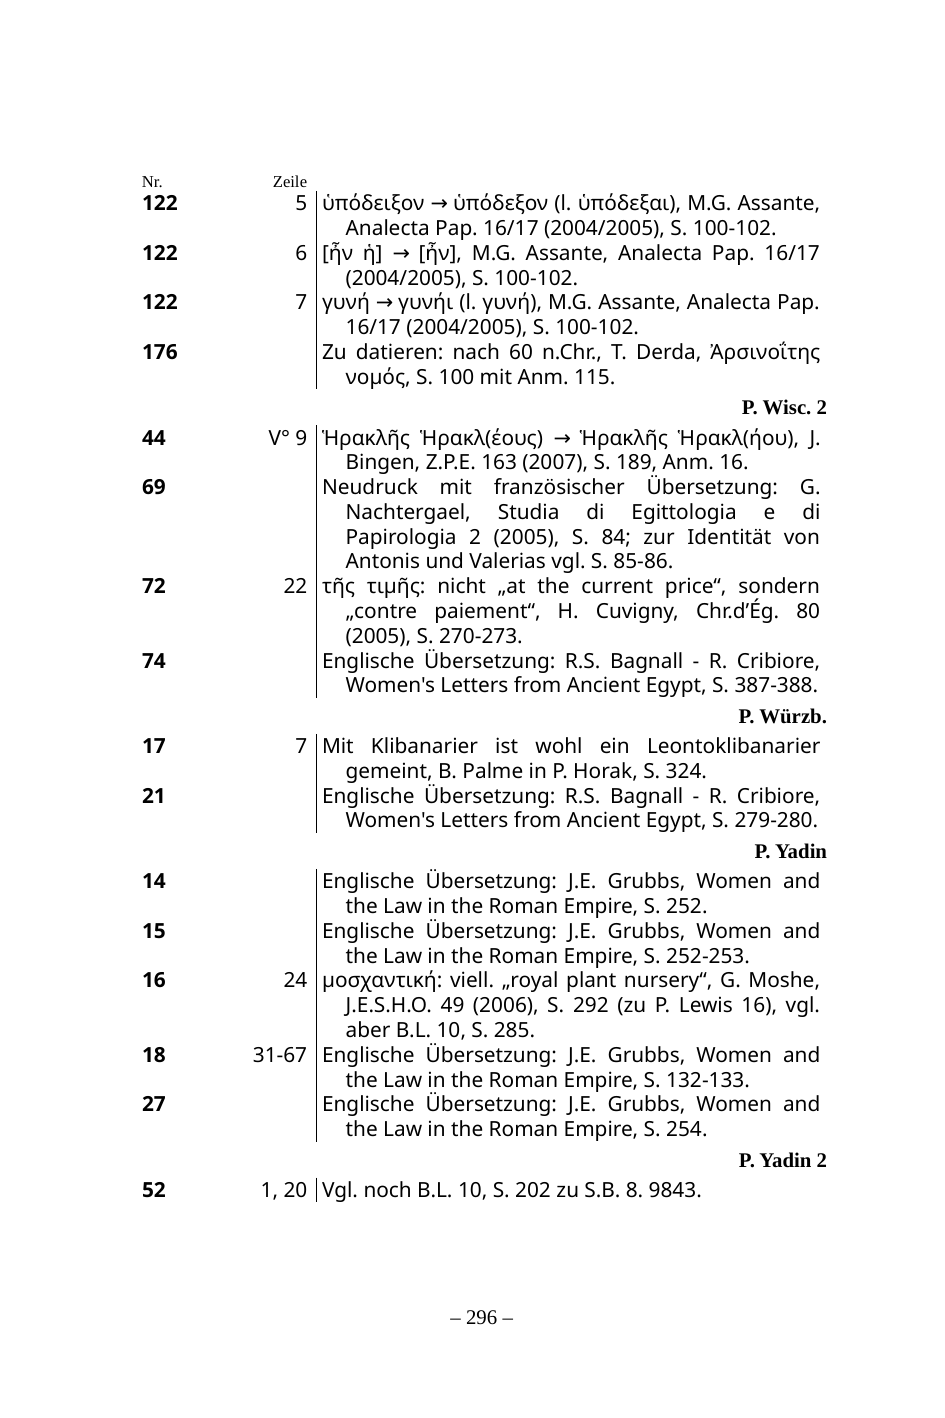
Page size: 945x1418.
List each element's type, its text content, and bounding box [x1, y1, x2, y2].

table_cell Englische Übersetzung: R.S. Bagnall - R. Cribiore, Women's Letters from Ancient Egypt, S. 279-280. [317, 783, 827, 833]
table_cell 74 [136, 648, 224, 698]
table_cell 18 [136, 1043, 224, 1092]
table_cell [224, 919, 316, 968]
table_header 7 [224, 734, 316, 783]
table_cell [224, 783, 316, 833]
table_header 14 [136, 869, 224, 918]
table_header Ἡρακλῆς Ἡρακλ(έους) → Ἡρακλῆς Ἡρακλ(ήου), J. Bingen, Z.P.E. 163 (2007), S. 189, Anm. 16. [317, 425, 827, 475]
table_cell 27 [136, 1092, 224, 1142]
table_header V° 9 [224, 425, 316, 475]
table_cell Englische Übersetzung: J.E. Grubbs, Women and the Law in the Roman Empire, S. 254. [317, 1092, 827, 1142]
table_cell 5 [224, 191, 316, 240]
table_header Vgl. noch B.L. 10, S. 202 zu S.B. 8. 9843. [317, 1178, 827, 1202]
table_cell 31-67 [224, 1043, 316, 1092]
table_cell 15 [136, 919, 224, 968]
subtitle P. Wisc. 2 [136, 395, 827, 419]
table_cell τῆς τιμῆς: nicht „at the current price“, sondern „contre paiement“, H. Cuvigny, Chr.d’Ég. 80 (2005), S. 270-273. [317, 574, 827, 648]
table_cell 24 [224, 968, 316, 1042]
table_cell Zu datieren: nach 60 n.Chr., T. Derda, Ἀρσινοΐτης νομός, S. 100 mit Anm. 115. [317, 340, 827, 389]
table_cell [224, 1092, 316, 1142]
table_cell Englische Übersetzung: J.E. Grubbs, Women and the Law in the Roman Empire, S. 252-253. [317, 919, 827, 968]
table_cell γυνή → γυνήι (l. γυνή), M.G. Assante, Analecta Pap. 16/17 (2004/2005), S. 100-102. [317, 290, 827, 339]
subtitle P. Yadin 2 [136, 1147, 827, 1172]
table_header 1, 20 [224, 1178, 316, 1202]
table_cell [224, 340, 316, 389]
subtitle P. Yadin [136, 839, 827, 863]
table_cell Neudruck mit französischer Übersetzung: G. Nachtergael, Studia di Egittologia e di Papirologia 2 (2005), S. 84; zur Identität von Antonis und Valerias vgl. S. 85-86. [317, 475, 827, 574]
table_cell 122 [136, 290, 224, 339]
subtitle P. Würzb. [136, 704, 827, 728]
table_header 17 [136, 734, 224, 783]
table_cell Englische Übersetzung: J.E. Grubbs, Women and the Law in the Roman Empire, S. 132-133. [317, 1043, 827, 1092]
table_header 52 [136, 1178, 224, 1202]
table_cell 72 [136, 574, 224, 648]
table_cell 7 [224, 290, 316, 339]
table_cell 21 [136, 783, 224, 833]
table_cell 176 [136, 340, 224, 389]
table_cell [ἦν ἡ] → [ἦν], M.G. Assante, Analecta Pap. 16/17 (2004/2005), S. 100-102. [317, 240, 827, 290]
table_cell μοσχαντική: viell. „royal plant nursery“, G. Moshe, J.E.S.H.O. 49 (2006), S. 292 (zu P. Lewis 16), vgl. aber B.L. 10, S. 285. [317, 968, 827, 1042]
table_cell 122 [136, 191, 224, 240]
table_header [224, 869, 316, 918]
table_cell ὑπόδειξον → ὑπόδεξον (l. ὑπόδεξαι), M.G. Assante, Analecta Pap. 16/17 (2004/2005), S. 100-102. [317, 191, 827, 240]
table_cell 69 [136, 475, 224, 574]
table_cell Englische Übersetzung: R.S. Bagnall - R. Cribiore, Women's Letters from Ancient Egypt, S. 387-388. [317, 648, 827, 698]
table_cell [224, 475, 316, 574]
table_cell 22 [224, 574, 316, 648]
table_cell [224, 648, 316, 698]
table_cell 16 [136, 968, 224, 1042]
table_header Mit Klibanarier ist wohl ein Leontoklibanarier gemeint, B. Palme in P. Horak, S. 324. [317, 734, 827, 783]
table_header Englische Übersetzung: J.E. Grubbs, Women and the Law in the Roman Empire, S. 252. [317, 869, 827, 918]
table_cell 6 [224, 240, 316, 290]
table_header 44 [136, 425, 224, 475]
table_cell 122 [136, 240, 224, 290]
